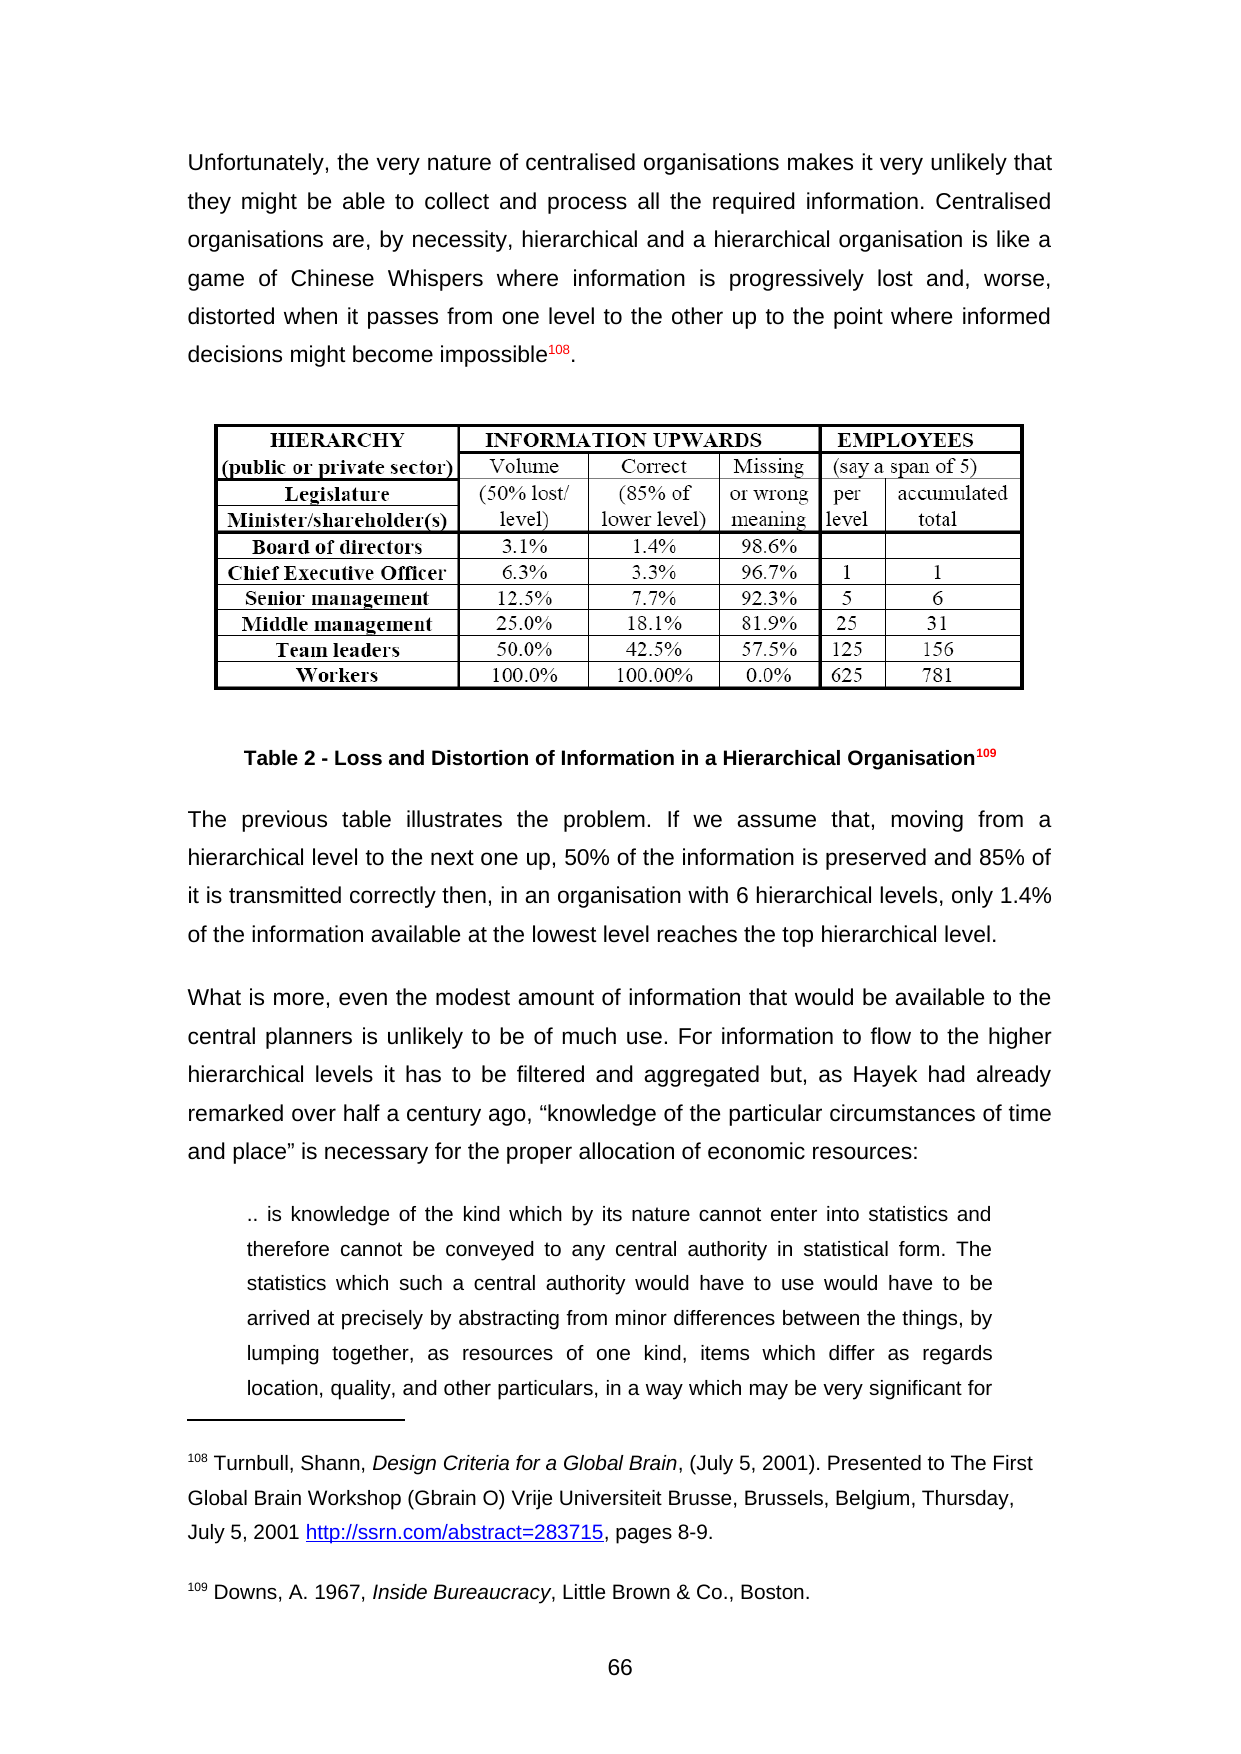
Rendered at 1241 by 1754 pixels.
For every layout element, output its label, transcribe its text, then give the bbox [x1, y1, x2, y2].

text Downs, A. 1967, Inside Bureaucracy, Little Brown & Co., Boston. [187, 1581, 1053, 1604]
text What is more, even the modest amount of information that would be available to the central planners is unlikely to be of much use. For information to flow to the higher hierarchical levels it has to be filtered and aggregated but, as Hayek had already remarked over half a century ago, “knowledge of the particular circumstances of time and place” is necessary for the proper allocation of economic resources: [187, 985, 1053, 1164]
picture [204, 414, 1036, 700]
text Unfortunately, the very nature of centralised organisations makes it very unlikely that they might be able to collect and process all the required information. Centralised organisations are, by necessity, hierarchical and a hierarchical organisation is like a game of Chinese Whispers where information is progressively lost and, worse, distorted when it passes from one level to the other up to the point where informed decisions might become impossible. [187, 150, 1053, 368]
text Turnbull, Shann, Design Criteria for a Global Brain, (July 5, 2001). Presented to The First Global Brain Workshop (Gbrain O) Vrije Universiteit Brusse, Brussels, Belgium, Thursday, July 5, 2001 http://ssrn.com/abstract=283715, pages 8-9. [187, 1451, 1053, 1544]
text .. is knowledge of the kind which by its nature cannot enter into statistics and therefore cannot be conveyed to any central authority in statistical form. The statistics which such a central authority would have to use would have to be arrived at precisely by abstracting from minor differences between the things, by lumping together, as resources of one kind, items which differ as regards location, quality, and other particulars, in a way which may be very significant for [247, 1202, 993, 1399]
text Table 2 - Loss and Distortion of Information in a Hierarchical Organisation [187, 747, 1053, 770]
text The previous table illustrates the problem. If we assume that, moving from a hierarchical level to the next one up, 50% of the information is preserved and 85% of it is transmitted correctly then, in an organisation with 6 hierarchical levels, only 1.4% of the information available at the lowest level reaches the top hierarchical level. [187, 806, 1053, 947]
